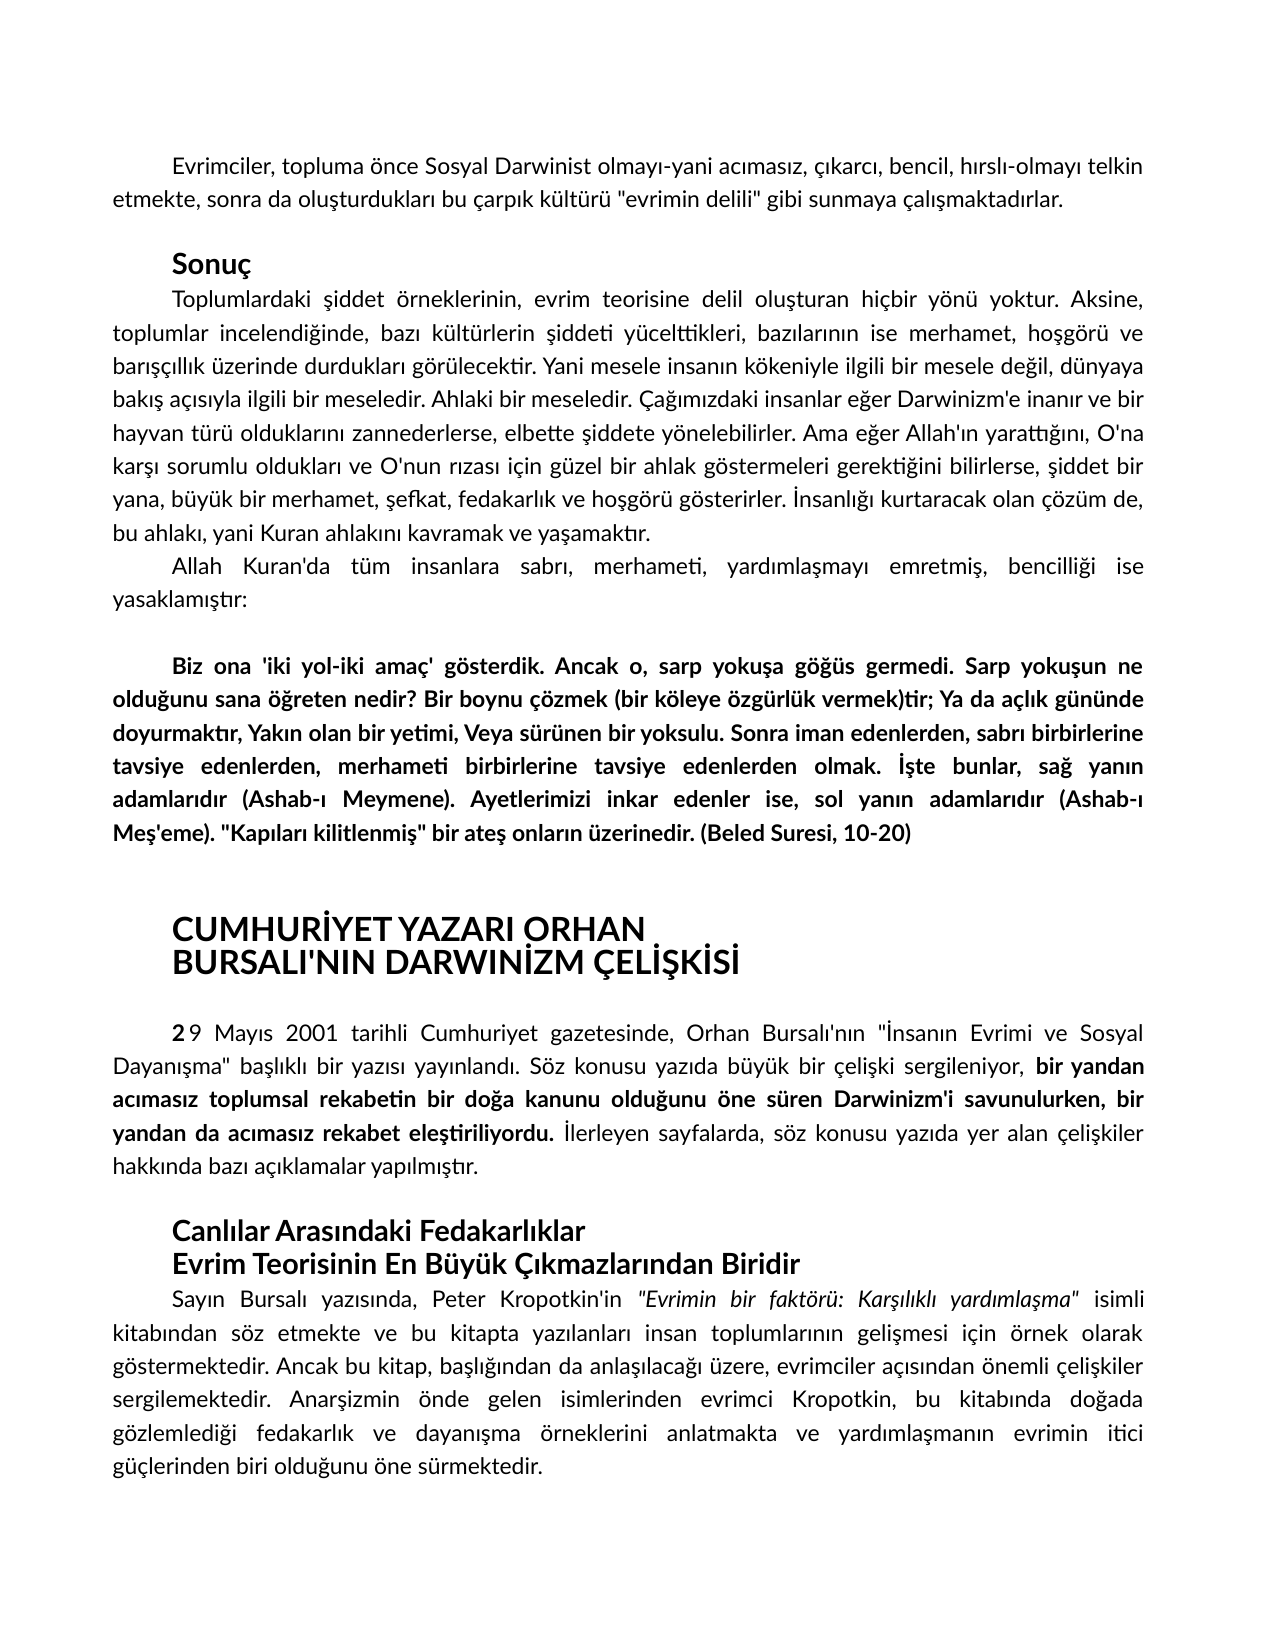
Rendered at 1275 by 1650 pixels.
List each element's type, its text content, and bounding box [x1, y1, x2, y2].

text BURSALI'NIN DARWINİZM ÇELİŞKİSİ [112, 948, 1145, 981]
text Canlılar Arasındaki Fedakarlıklar [112, 1214, 1145, 1248]
text CUMHURİYET YAZARI ORHAN [112, 914, 1145, 948]
text Allah Kuran'da tüm insanlara sabrı, merhameti, yardımlaşmayı emretmiş, bencilliği ise yasaklamıştır: [112, 548, 1145, 614]
text Evrimciler, topluma önce Sosyal Darwinist olmayı-yani acımasız, çıkarcı, bencil, hırslı-olmayı telkin etmekte, sonra da oluşturdukları bu çarpık kültürü "evrimin delili" gibi sunmaya çalışmaktadırlar. [112, 148, 1145, 214]
text Sonuç [112, 248, 1145, 281]
text Evrim Teorisinin En Büyük Çıkmazlarından Biridir [112, 1248, 1145, 1281]
text Sayın Bursalı yazısında, Peter Kropotkin'in "Evrimin bir faktörü: Karşılıklı yardımlaşma" isimli kitabından söz etmekte ve bu kitapta yazılanları insan toplumlarının gelişmesi için örnek olarak göstermektedir. Ancak bu kitap, başlığından da anlaşılacağı üzere, evrimciler açısından önemli çelişkiler sergilemektedir. Anarşizmin önde gelen isimlerinden evrimci Kropotkin, bu kitabında doğada gözlemlediği fedakarlık ve dayanışma örneklerini anlatmakta ve yardımlaşmanın evrimin itici güçlerinden biri olduğunu öne sürmektedir. [112, 1281, 1145, 1481]
text Biz ona 'iki yol-iki amaç' gösterdik. Ancak o, sarp yokuşa göğüs germedi. Sarp yokuşun ne olduğunu sana öğreten nedir? Bir boynu çözmek (bir köleye özgürlük vermek)tir; Ya da açlık gününde doyurmaktır, Yakın olan bir yetimi, Veya sürünen bir yoksulu. Sonra iman edenlerden, sabrı birbirlerine tavsiye edenlerden, merhameti birbirlerine tavsiye edenlerden olmak. İşte bunlar, sağ yanın adamlarıdır (Ashab-ı Meymene). Ayetlerimizi inkar edenler ise, sol yanın adamlarıdır (Ashab-ı Meş'eme). "Kapıları kilitlenmiş" bir ateş onların üzerinedir. (Beled Suresi, 10-20) [112, 648, 1145, 848]
text Toplumlardaki şiddet örneklerinin, evrim teorisine delil oluşturan hiçbir yönü yoktur. Aksine, toplumlar incelendiğinde, bazı kültürlerin şiddeti yücelttikleri, bazılarının ise merhamet, hoşgörü ve barışçıllık üzerinde durdukları görülecektir. Yani mesele insanın kökeniyle ilgili bir mesele değil, dünyaya bakış açısıyla ilgili bir meseledir. Ahlaki bir meseledir. Çağımızdaki insanlar eğer Darwinizm'e inanır ve bir hayvan türü olduklarını zannederlerse, elbette şiddete yönelebilirler. Ama eğer Allah'ın yarattığını, O'na karşı sorumlu oldukları ve O'nun rızası için güzel bir ahlak göstermeleri gerektiğini bilirlerse, şiddet bir yana, büyük bir merhamet, şefkat, fedakarlık ve hoşgörü gösterirler. İnsanlığı kurtaracak olan çözüm de, bu ahlakı, yani Kuran ahlakını kavramak ve yaşamaktır. [112, 281, 1145, 548]
text 29 Mayıs 2001 tarihli Cumhuriyet gazetesinde, Orhan Bursalı'nın "İnsanın Evrimi ve Sosyal Dayanışma" başlıklı bir yazısı yayınlandı. Söz konusu yazıda büyük bir çelişki sergileniyor, bir yandan acımasız toplumsal rekabetin bir doğa kanunu olduğunu öne süren Darwinizm'i savunulurken, bir yandan da acımasız rekabet eleştiriliyordu. İlerleyen sayfalarda, söz konusu yazıda yer alan çelişkiler hakkında bazı açıklamalar yapılmıştır. [112, 1014, 1145, 1181]
